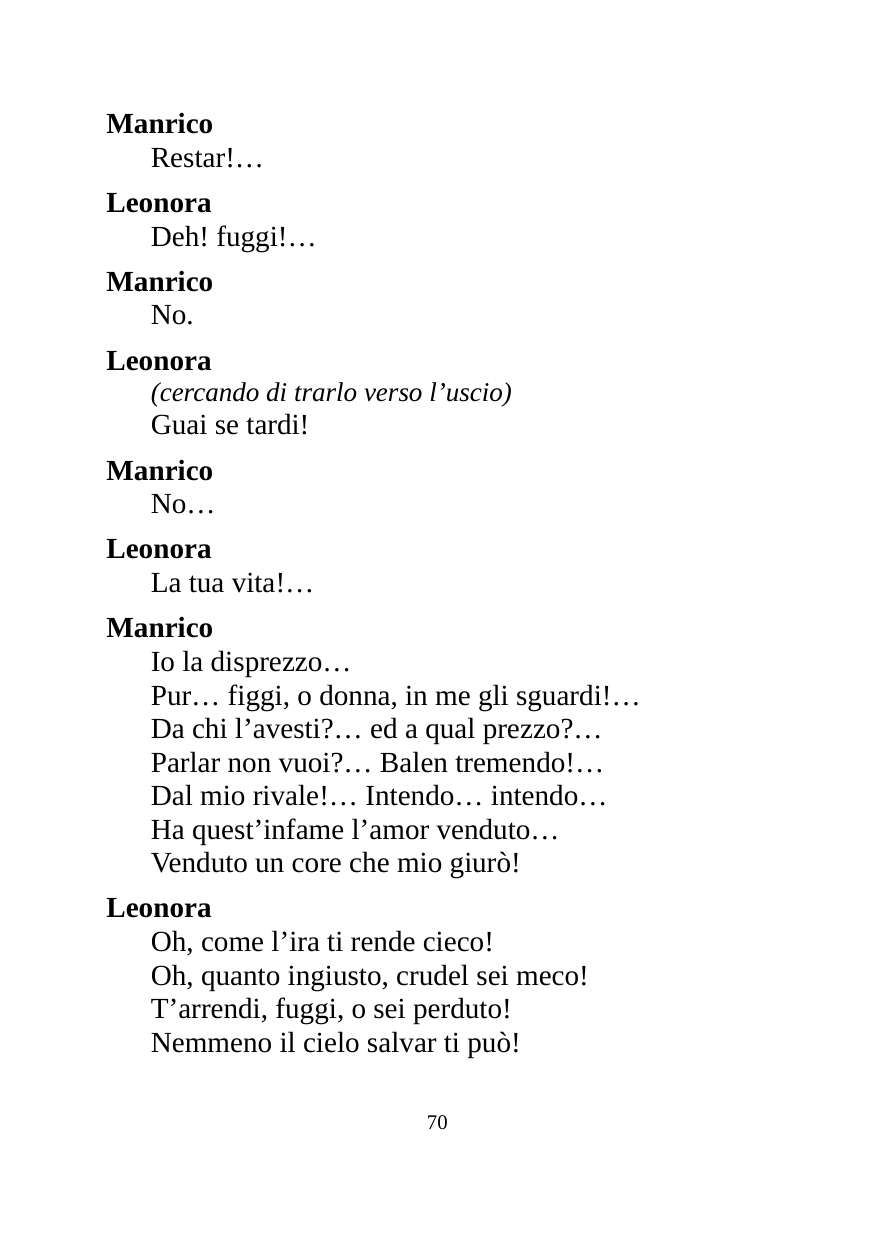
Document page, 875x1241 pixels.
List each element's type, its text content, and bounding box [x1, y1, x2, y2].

text No. [151, 297, 768, 331]
text Leonora [106, 185, 768, 219]
text No… [151, 486, 768, 520]
text Manrico [106, 453, 768, 486]
text Leonora [106, 891, 768, 924]
text Io la disprezzo… Pur… figgi, o donna, in me gli sguardi!… Da chi l’avesti?… ed a qual prezzo?… Parlar non vuoi?… Balen tremendo!… Dal mio rivale!… Intendo… intendo… Ha quest’infame l’amor venduto… Venduto un core che mio giurò! [151, 644, 768, 879]
text Leonora [106, 343, 768, 376]
text Oh, come l’ira ti rende cieco! Oh, quanto ingiusto, crudel sei meco! T’arrendi, fuggi, o sei perduto! Nemmeno il cielo salvar ti può! [151, 924, 768, 1058]
text Leonora [106, 532, 768, 565]
text Manrico [106, 264, 768, 297]
text La tua vita!… [151, 565, 768, 599]
text (cercando di trarlo verso l’uscio) Guai se tardi! [151, 376, 768, 441]
text Manrico [106, 611, 768, 644]
text Deh! fuggi!… [151, 219, 768, 252]
text Restar!… [151, 140, 768, 173]
text Manrico [106, 106, 768, 140]
